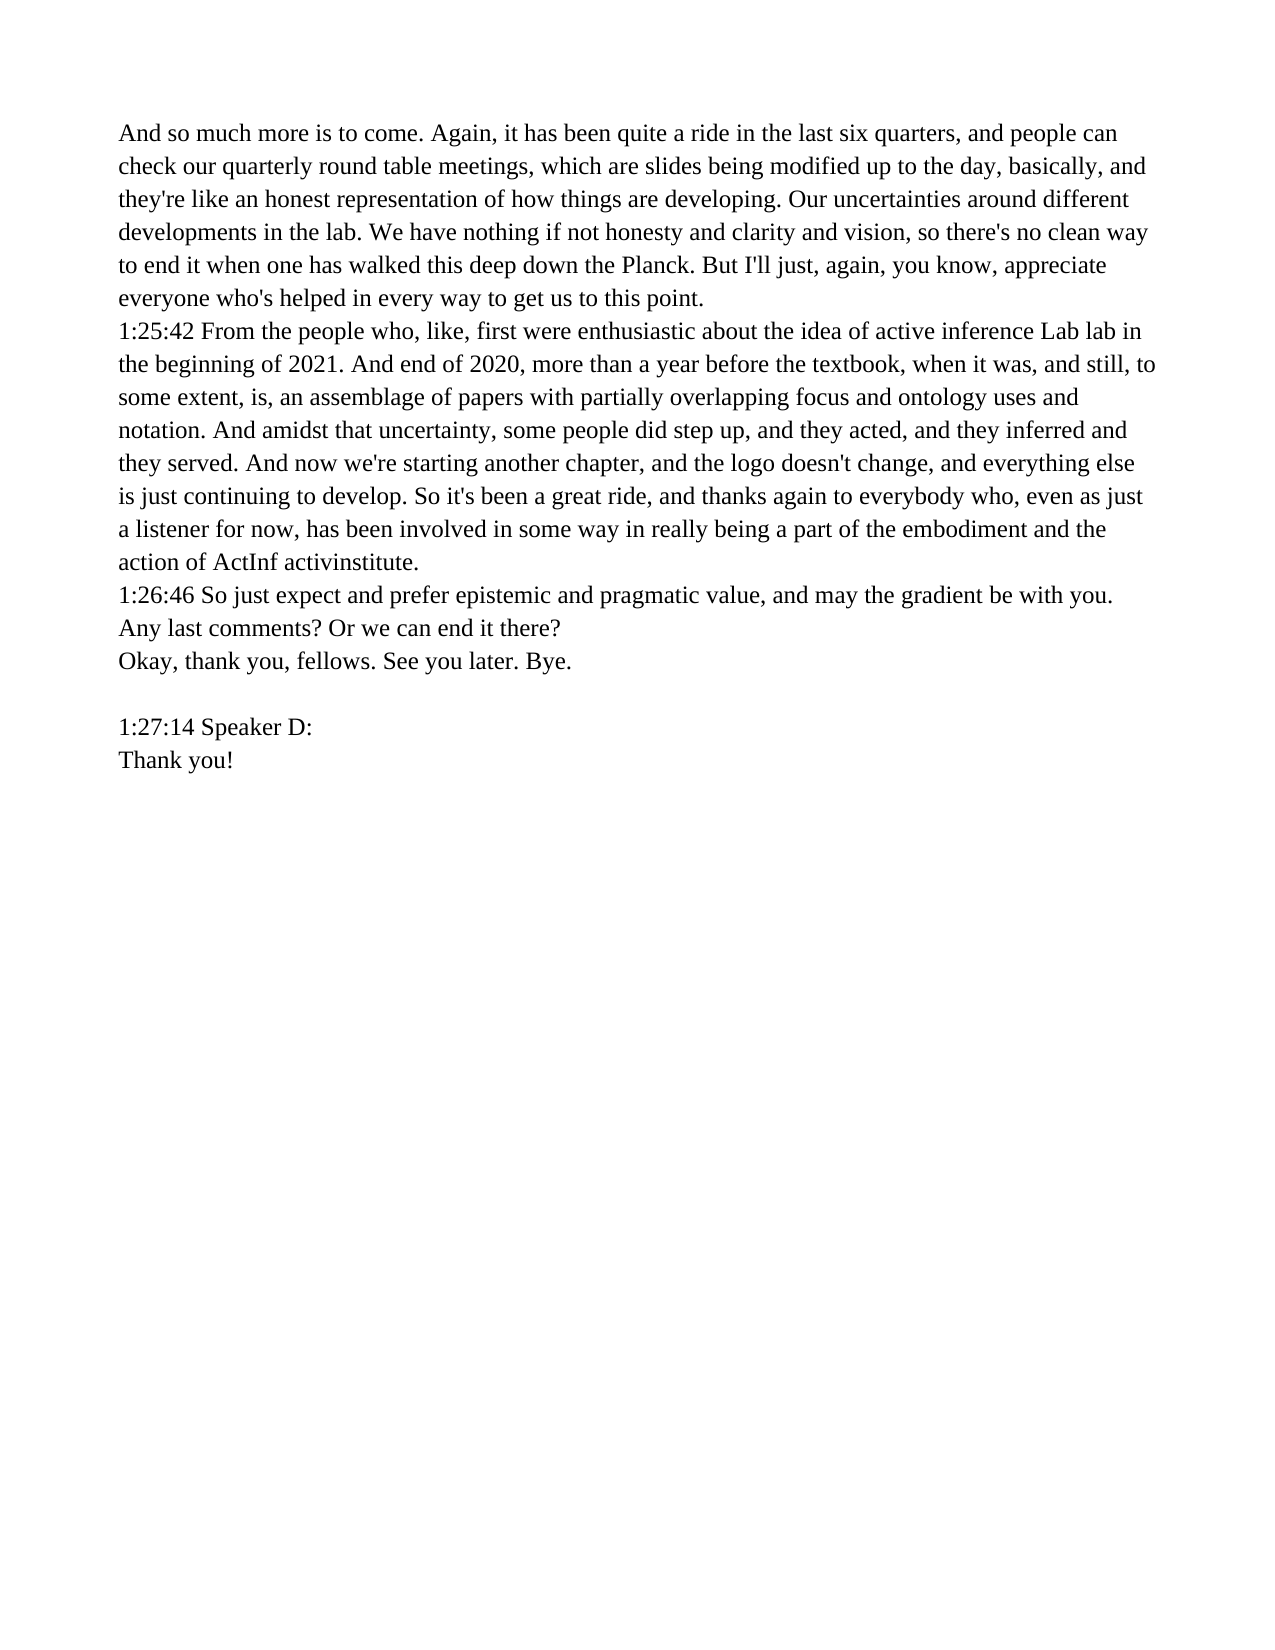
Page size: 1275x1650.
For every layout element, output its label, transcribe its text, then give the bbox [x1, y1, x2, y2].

text 1:25:42 From the people who, like, first were enthusiastic about the idea of active inference Lab lab in the beginning of 2021. And end of 2020, more than a year before the textbook, when it was, and still, to some extent, is, an assemblage of papers with partially overlapping focus and ontology uses and notation. And amidst that uncertainty, some people did step up, and they acted, and they inferred and they served. And now we're starting another chapter, and the logo doesn't change, and everything else is just continuing to develop. So it's been a great ride, and thanks again to everybody who, even as just a listener for now, has been involved in some way in really being a part of the embodiment and the action of ActInf activinstitute. [118, 316, 1157, 576]
text Any last comments? Or we can end it there? [118, 613, 1157, 642]
text 1:27:14 Speaker D: [118, 712, 1157, 741]
text Thank you! [118, 746, 1157, 774]
text 1:26:46 So just expect and prefer epistemic and pragmatic value, and may the gradient be with you. [118, 580, 1157, 609]
text Okay, thank you, fellows. See you later. Bye. [118, 646, 1157, 675]
text And so much more is to come. Again, it has been quite a ride in the last six quarters, and people can check our quarterly round table meetings, which are slides being modified up to the day, basically, and they're like an honest representation of how things are developing. Our uncertainties around different developments in the lab. We have nothing if not honesty and clarity and vision, so there's no clean way to end it when one has walked this deep down the Planck. But I'll just, again, you know, appreciate everyone who's helped in every way to get us to this point. [118, 118, 1157, 312]
